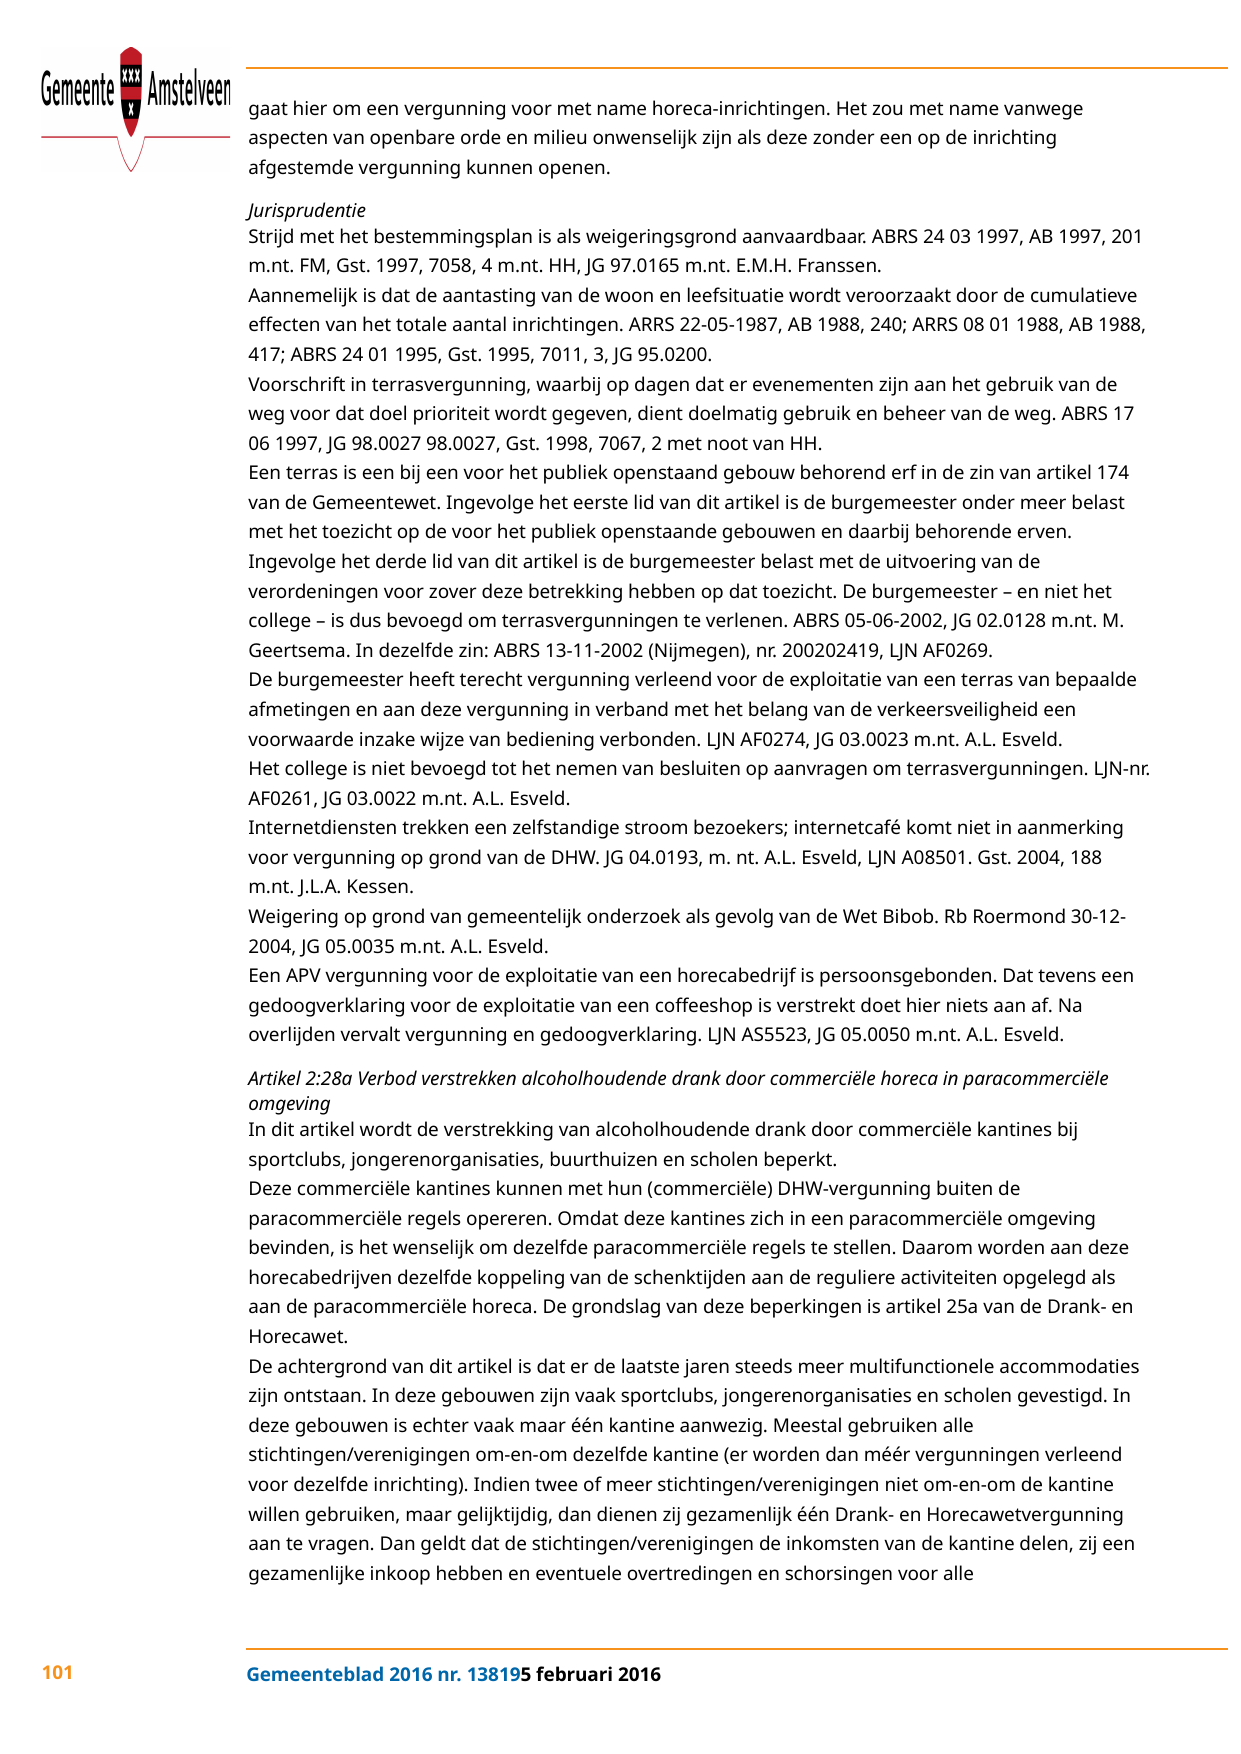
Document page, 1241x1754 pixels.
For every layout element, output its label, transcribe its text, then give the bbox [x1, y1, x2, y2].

text Jurisprudentie [248, 197, 1152, 223]
text Het college is niet bevoegd tot het nemen van besluiten op aanvragen om terrasvergunningen. LJN-nr. AF0261, JG 03.0022 m.nt. A.L. Esveld. [248, 755, 1152, 811]
text Deze commerciële kantines kunnen met hun (commerciële) DHW-vergunning buiten de paracommerciële regels opereren. Omdat deze kantines zich in een paracommerciële omgeving bevinden, is het wenselijk om dezelfde paracommerciële regels te stellen. Daarom worden aan deze horecabedrijven dezelfde koppeling van de schenktijden aan de reguliere activiteiten opgelegd als aan de paracommerciële horeca. De grondslag van deze beperkingen is artikel 25a van de Drank- en Horecawet. [248, 1175, 1152, 1349]
text Internetdiensten trekken een zelfstandige stroom bezoekers; internetcafé komt niet in aanmerking voor vergunning op grond van de DHW. JG 04.0193, m. nt. A.L. Esveld, LJN A08501. Gst. 2004, 188 m.nt. J.L.A. Kessen. [248, 814, 1152, 899]
text Aannemelijk is dat de aantasting van de woon en leefsituatie wordt veroorzaakt door de cumulatieve effecten van het totale aantal inrichtingen. ARRS 22-05-1987, AB 1988, 240; ARRS 08 01 1988, AB 1988, 417; ABRS 24 01 1995, Gst. 1995, 7011, 3, JG 95.0200. [248, 282, 1152, 367]
text Artikel 2:28a Verbod verstrekken alcoholhoudende drank door commerciële horeca in paracommerciële omgeving [248, 1065, 1152, 1116]
text De burgemeester heeft terecht vergunning verleend voor de exploitatie van een terras van bepaalde afmetingen en aan deze vergunning in verband met het belang van de verkeersveiligheid een voorwaarde inzake wijze van bediening verbonden. LJN AF0274, JG 03.0023 m.nt. A.L. Esveld. [248, 667, 1152, 751]
text Weigering op grond van gemeentelijk onderzoek als gevolg van de Wet Bibob. Rb Roermond 30-12-2004, JG 05.0035 m.nt. A.L. Esveld. [248, 903, 1152, 958]
text Strijd met het bestemmingsplan is als weigeringsgrond aanvaardbaar. ABRS 24 03 1997, AB 1997, 201 m.nt. FM, Gst. 1997, 7058, 4 m.nt. HH, JG 97.0165 m.nt. E.M.H. Franssen. [248, 223, 1152, 278]
picture [41, 47, 231, 172]
text Voorschrift in terrasvergunning, waarbij op dagen dat er evenementen zijn aan het gebruik van de weg voor dat doel prioriteit wordt gegeven, dient doelmatig gebruik en beheer van de weg. ABRS 17 06 1997, JG 98.0027 98.0027, Gst. 1998, 7067, 2 met noot van HH. [248, 371, 1152, 456]
text Een APV vergunning voor de exploitatie van een horecabedrijf is persoonsgebonden. Dat tevens een gedoogverklaring voor de exploitatie van een coffeeshop is verstrekt doet hier niets aan af. Na overlijden vervalt vergunning en gedoogverklaring. LJN AS5523, JG 05.0050 m.nt. A.L. Esveld. [248, 962, 1152, 1047]
text gaat hier om een vergunning voor met name horeca-inrichtingen. Het zou met name vanwege aspecten van openbare orde en milieu onwenselijk zijn als deze zonder een op de inrichting afgestemde vergunning kunnen openen. [248, 95, 1152, 180]
text In dit artikel wordt de verstrekking van alcoholhoudende drank door commerciële kantines bij sportclubs, jongerenorganisaties, buurthuizen en scholen beperkt. [248, 1116, 1152, 1171]
text Een terras is een bij een voor het publiek openstaand gebouw behorend erf in de zin van artikel 174 van de Gemeentewet. Ingevolge het eerste lid van dit artikel is de burgemeester onder meer belast met het toezicht op de voor het publiek openstaande gebouwen en daarbij behorende erven. Ingevolge het derde lid van dit artikel is de burgemeester belast met de uitvoering van de verordeningen voor zover deze betrekking hebben op dat toezicht. De burgemeester – en niet het college – is dus bevoegd om terrasvergunningen te verlenen. ABRS 05-06-2002, JG 02.0128 m.nt. M. Geertsema. In dezelfde zin: ABRS 13-11-2002 (Nijmegen), nr. 200202419, LJN AF0269. [248, 459, 1152, 663]
text De achtergrond van dit artikel is dat er de laatste jaren steeds meer multifunctionele accommodaties zijn ontstaan. In deze gebouwen zijn vaak sportclubs, jongerenorganisaties en scholen gevestigd. In deze gebouwen is echter vaak maar één kantine aanwezig. Meestal gebruiken alle stichtingen/verenigingen om-en-om dezelfde kantine (er worden dan méér vergunningen verleend voor dezelfde inrichting). Indien twee of meer stichtingen/verenigingen niet om-en-om de kantine willen gebruiken, maar gelijktijdig, dan dienen zij gezamenlijk één Drank- en Horecawetvergunning aan te vragen. Dan geldt dat de stichtingen/verenigingen de inkomsten van de kantine delen, zij een gezamenlijke inkoop hebben en eventuele overtredingen en schorsingen voor alle [248, 1353, 1152, 1586]
